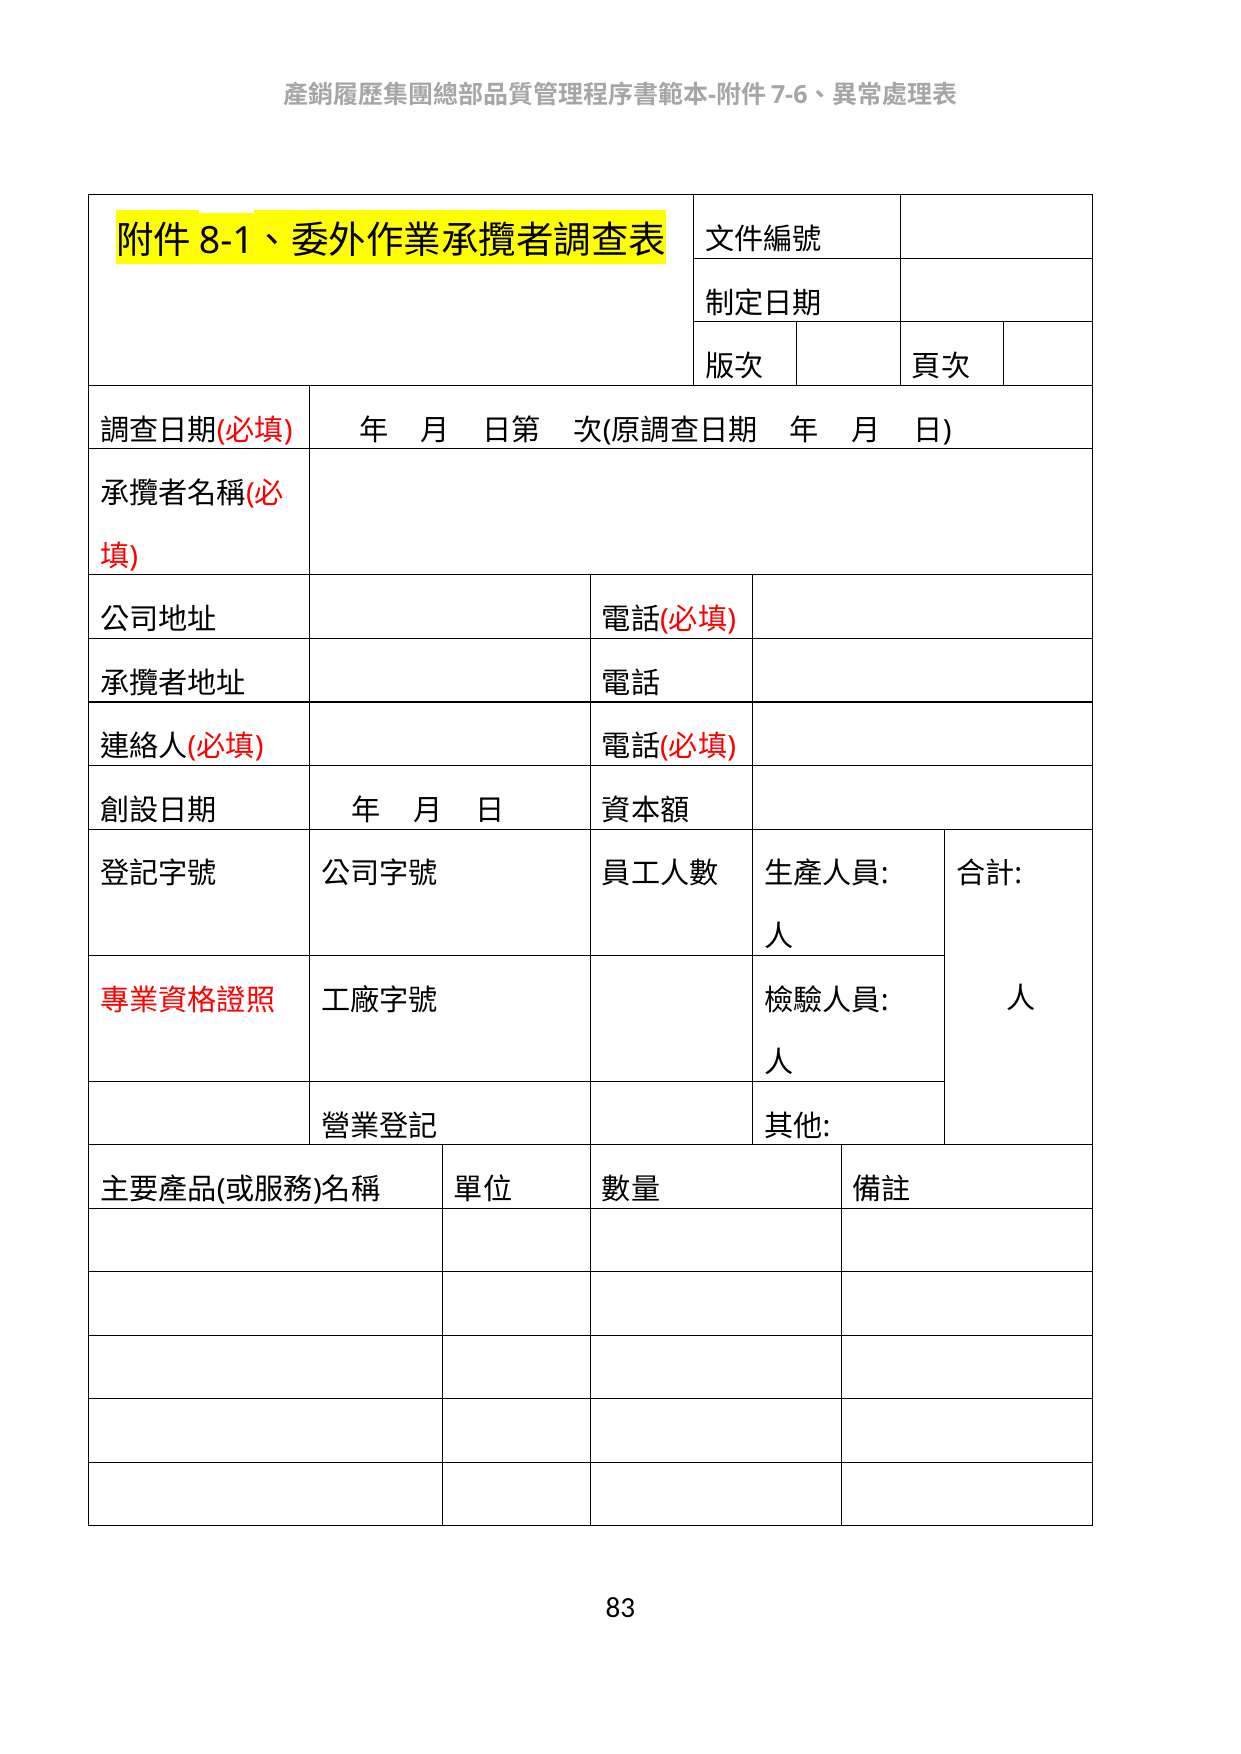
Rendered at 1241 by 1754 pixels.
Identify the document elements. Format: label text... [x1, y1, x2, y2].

table_cell [842, 1336, 1092, 1398]
table_cell [901, 259, 1092, 321]
table_cell 電話(必填) [591, 575, 752, 638]
table_cell 單位 [443, 1145, 590, 1208]
table_header 附件8-1、委外作業承攬者調查表 [89, 195, 693, 385]
table_cell [753, 575, 1092, 638]
table_cell [89, 1336, 442, 1398]
table_cell [89, 1209, 442, 1271]
table_cell [310, 575, 590, 638]
table_cell [753, 639, 1092, 701]
table_cell [443, 1336, 590, 1398]
table_cell 版次 [694, 322, 796, 385]
table_cell [591, 956, 752, 1081]
table_cell [89, 1399, 442, 1462]
table_cell [1004, 322, 1092, 385]
table_cell 電話 [591, 639, 752, 701]
table_cell [443, 1272, 590, 1335]
table_cell [443, 1399, 590, 1462]
table_cell 營業登記 [310, 1082, 590, 1144]
table_cell [591, 1209, 841, 1271]
table_cell 公司字號 [310, 830, 590, 954]
table_cell [842, 1463, 1092, 1525]
table_cell [310, 639, 590, 701]
table_cell 其他: [753, 1082, 944, 1144]
table_cell [753, 766, 1092, 828]
table_cell 制定日期 [694, 259, 900, 321]
table_cell [591, 1399, 841, 1462]
table_cell 員工人數 [591, 830, 752, 954]
table_cell 調查日期(必填) [89, 386, 309, 448]
table_cell [797, 322, 900, 385]
table_cell 數量 [591, 1145, 841, 1208]
table_cell 年 月 日 [310, 766, 590, 828]
table_cell 專業資格證照 [89, 956, 309, 1081]
table_cell 創設日期 [89, 766, 309, 828]
table_cell 電話(必填) [591, 703, 752, 765]
table_cell [842, 1399, 1092, 1462]
table_cell [842, 1209, 1092, 1271]
table_cell [89, 1082, 309, 1144]
table_cell 頁次 [901, 322, 1003, 385]
table_cell 公司地址 [89, 575, 309, 638]
table_cell [753, 703, 1092, 765]
table_cell 資本額 [591, 766, 752, 828]
table_cell 連絡人(必填) [89, 703, 309, 765]
table_cell [591, 1463, 841, 1525]
table_cell [842, 1272, 1092, 1335]
table_cell [443, 1209, 590, 1271]
table_cell 登記字號 [89, 830, 309, 954]
table_cell [443, 1463, 590, 1525]
table_cell [591, 1272, 841, 1335]
table_cell [89, 1463, 442, 1525]
table_cell 檢驗人員: 人 [753, 956, 944, 1081]
table_cell [89, 1272, 442, 1335]
table_cell [310, 449, 1092, 574]
table_cell 工廠字號 [310, 956, 590, 1081]
table_header [901, 195, 1092, 258]
table_cell 生產人員: 人 [753, 830, 944, 954]
table_cell 年 月 日第 次(原調查日期 年 月 日) [310, 386, 1092, 448]
table_cell 主要產品(或服務)名稱 [89, 1145, 442, 1208]
table_cell 合計: 人 [945, 830, 1092, 1144]
table_header 文件編號 [694, 195, 900, 258]
table_cell 備註 [842, 1145, 1092, 1208]
table_cell 承攬者地址 [89, 639, 309, 701]
table_cell [591, 1082, 752, 1144]
table_cell 承攬者名稱(必填) [89, 449, 309, 574]
table_cell [591, 1336, 841, 1398]
table_cell [310, 703, 590, 765]
